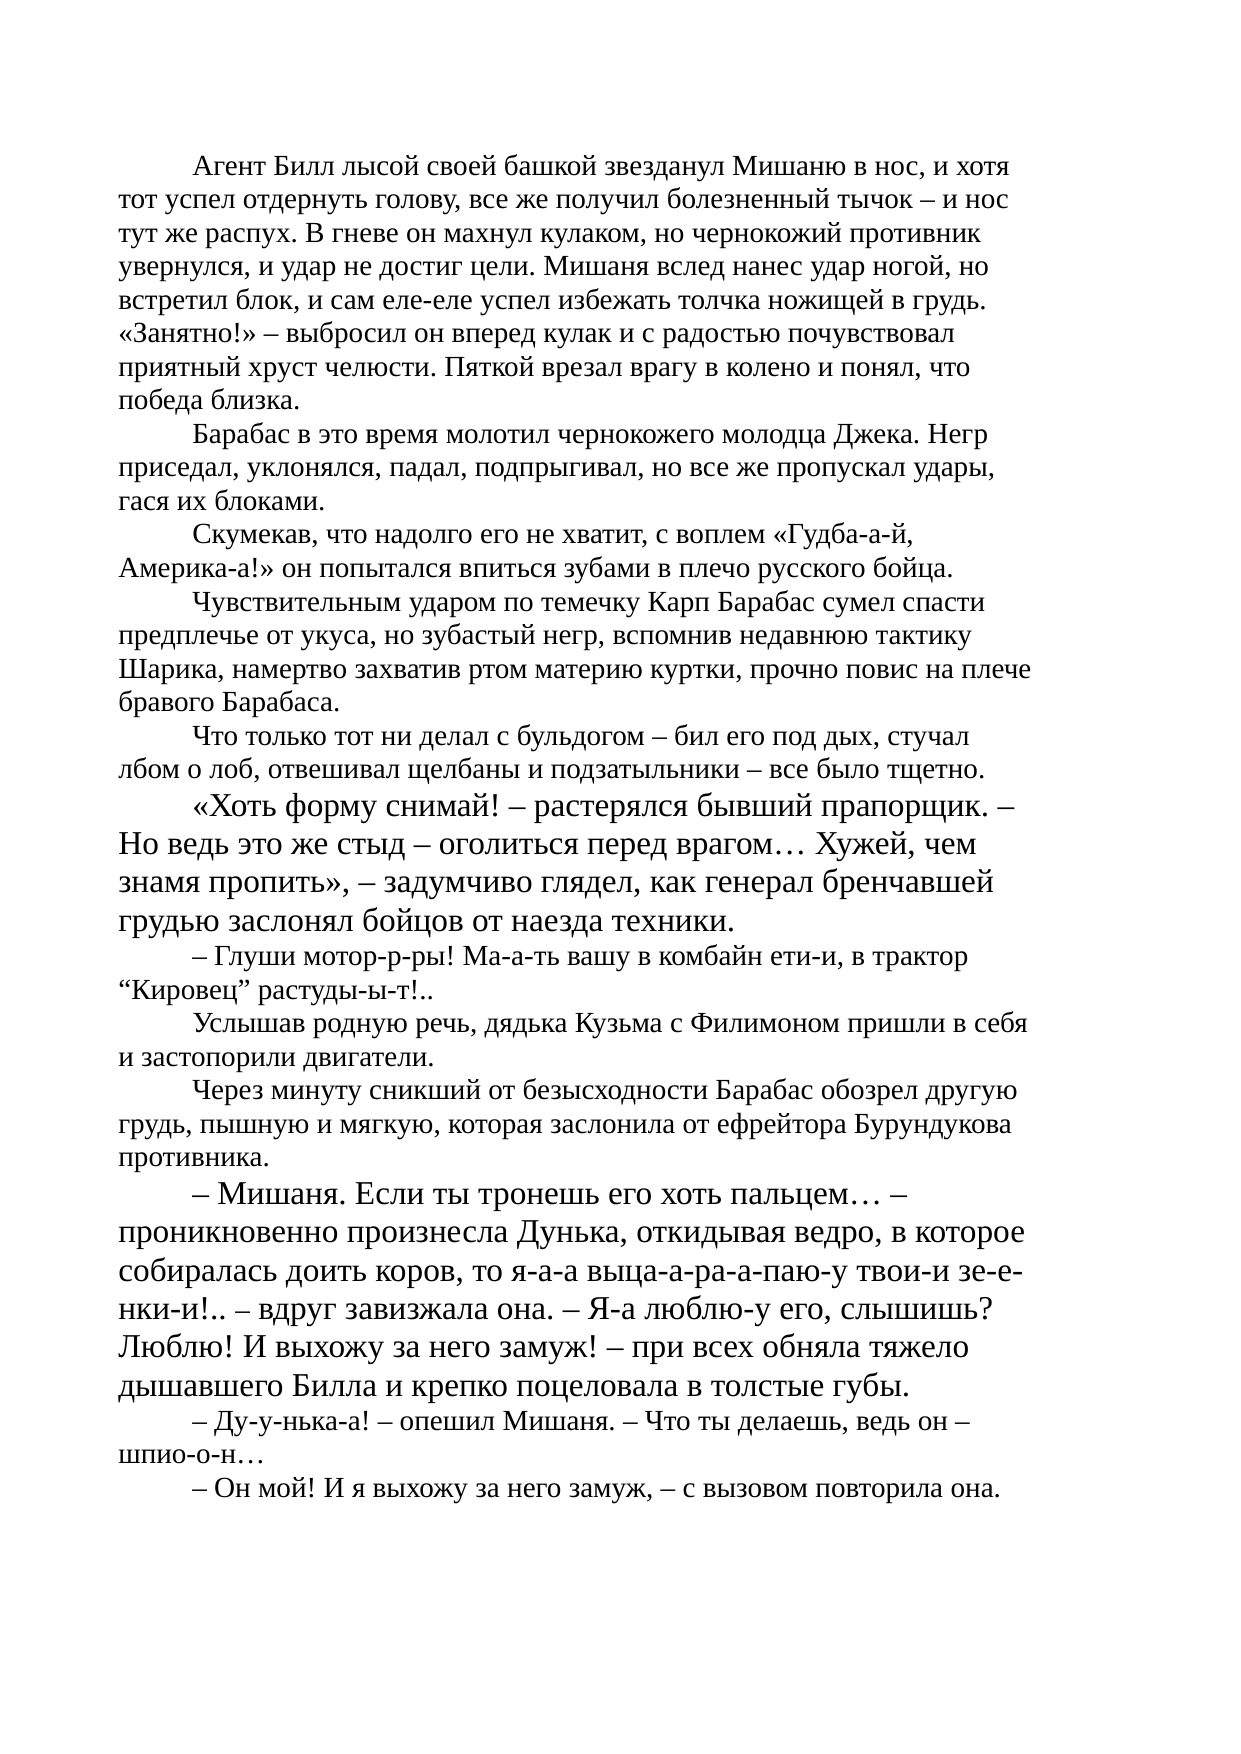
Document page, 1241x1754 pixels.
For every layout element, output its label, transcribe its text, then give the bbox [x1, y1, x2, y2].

text «Хоть форму снимай! – растерялся бывший прапорщик. – Но ведь это же стыд – оголиться перед врагом… Хужей, чем знамя пропить», – задумчиво глядел, как генерал бренчавшей грудью заслонял бойцов от наезда техники. [118, 785, 1033, 938]
text Услышав родную речь, дядька Кузьма с Филимоном пришли в себя и застопорили двигатели. [118, 1005, 1033, 1072]
text – Ду-у-нька-а! – опешил Мишаня. – Что ты делаешь, ведь он – шпио-о-н… [118, 1403, 1033, 1470]
text – Он мой! И я выхожу за него замуж, – с вызовом повторила она. [118, 1470, 1033, 1504]
text Через минуту сникший от безысходности Барабас обозрел другую грудь, пышную и мягкую, которая заслонила от ефрейтора Бурундукова противника. [118, 1072, 1033, 1173]
text – Глуши мотор-р-ры! Ма-а-ть вашу в комбайн ети-и, в трактор “Кировец” растуды-ы-т!.. [118, 938, 1033, 1005]
text Скумекав, что надолго его не хватит, с воплем «Гудба-а-й, Америка-а!» он попытался впиться зубами в плечо русского бойца. [118, 517, 1033, 584]
text Что только тот ни делал с бульдогом – бил его под дых, стучал лбом о лоб, отвешивал щелбаны и подзатыльники – все было тщетно. [118, 718, 1033, 785]
text – Мишаня. Если ты тронешь его хоть пальцем… – проникновенно произнесла Дунька, откидывая ведро, в которое собиралась доить коров, то я-а-а выца-а-ра-а-паю-у твои-и зе-е-нки-и!.. – вдруг завизжала она. – Я-а люблю-у его, слышишь? Люблю! И выхожу за него замуж! – при всех обняла тяжело дышавшего Билла и крепко поцеловала в толстые губы. [118, 1173, 1033, 1403]
text Чувствительным ударом по темечку Карп Барабас сумел спасти предплечье от укуса, но зубастый негр, вспомнив недавнюю тактику Шарика, намертво захватив ртом материю куртки, прочно повис на плече бравого Барабаса. [118, 584, 1033, 718]
text Агент Билл лысой своей башкой звезданул Мишаню в нос, и хотя тот успел отдернуть голову, все же получил болезненный тычок – и нос тут же распух. В гневе он махнул кулаком, но чернокожий противник увернулся, и удар не достиг цели. Мишаня вслед нанес удар ногой, но встретил блок, и сам еле-еле успел избежать толчка ножищей в грудь. «Занятно!» – выбросил он вперед кулак и с радостью почувствовал приятный хруст челюсти. Пяткой врезал врагу в колено и понял, что победа близка. [118, 148, 1033, 416]
text Барабас в это время молотил чернокожего молодца Джека. Негр приседал, уклонялся, падал, подпрыгивал, но все же пропускал удары, гася их блоками. [118, 416, 1033, 517]
